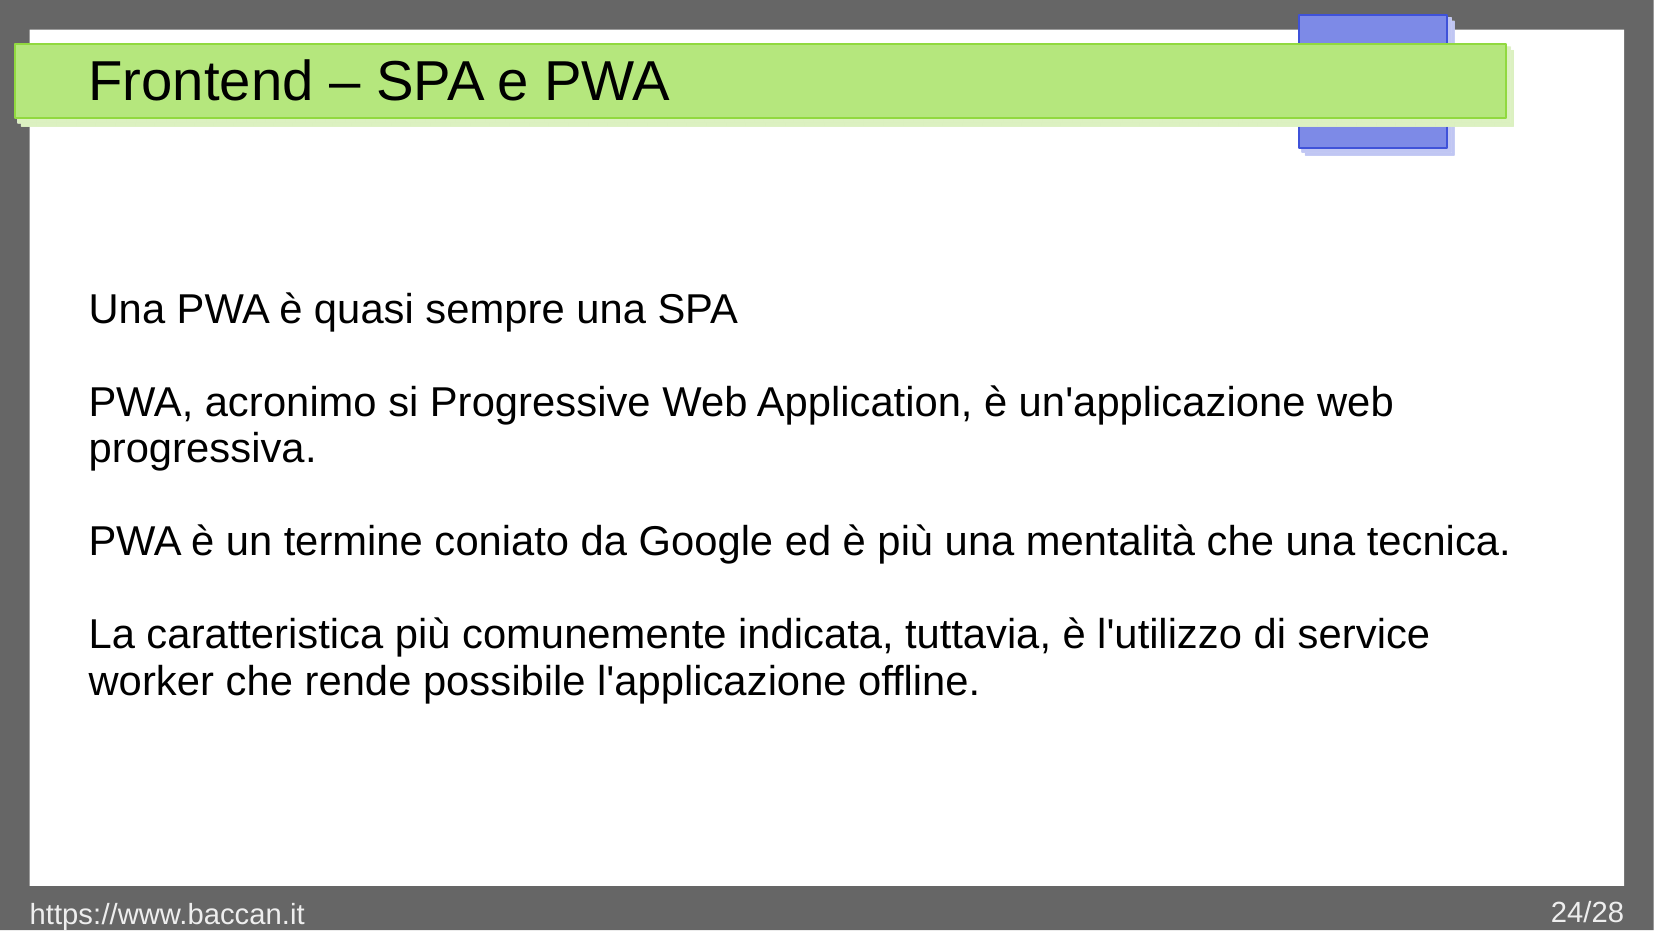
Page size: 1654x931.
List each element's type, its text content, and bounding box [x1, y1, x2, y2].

text_box Una PWA è quasi sempre una SPA PWA, acronimo si Progressive Web Application, è un'applicazione web progressiva. PWA è un termine coniato da Google ed è più una mentalità che una tecnica. La caratteristica più comunemente indicata, tuttavia, è l'utilizzo di service worker che rende possibile l'applicazione offline. [88, 169, 1565, 821]
title Frontend – SPA e PWA [88, 44, 1506, 119]
